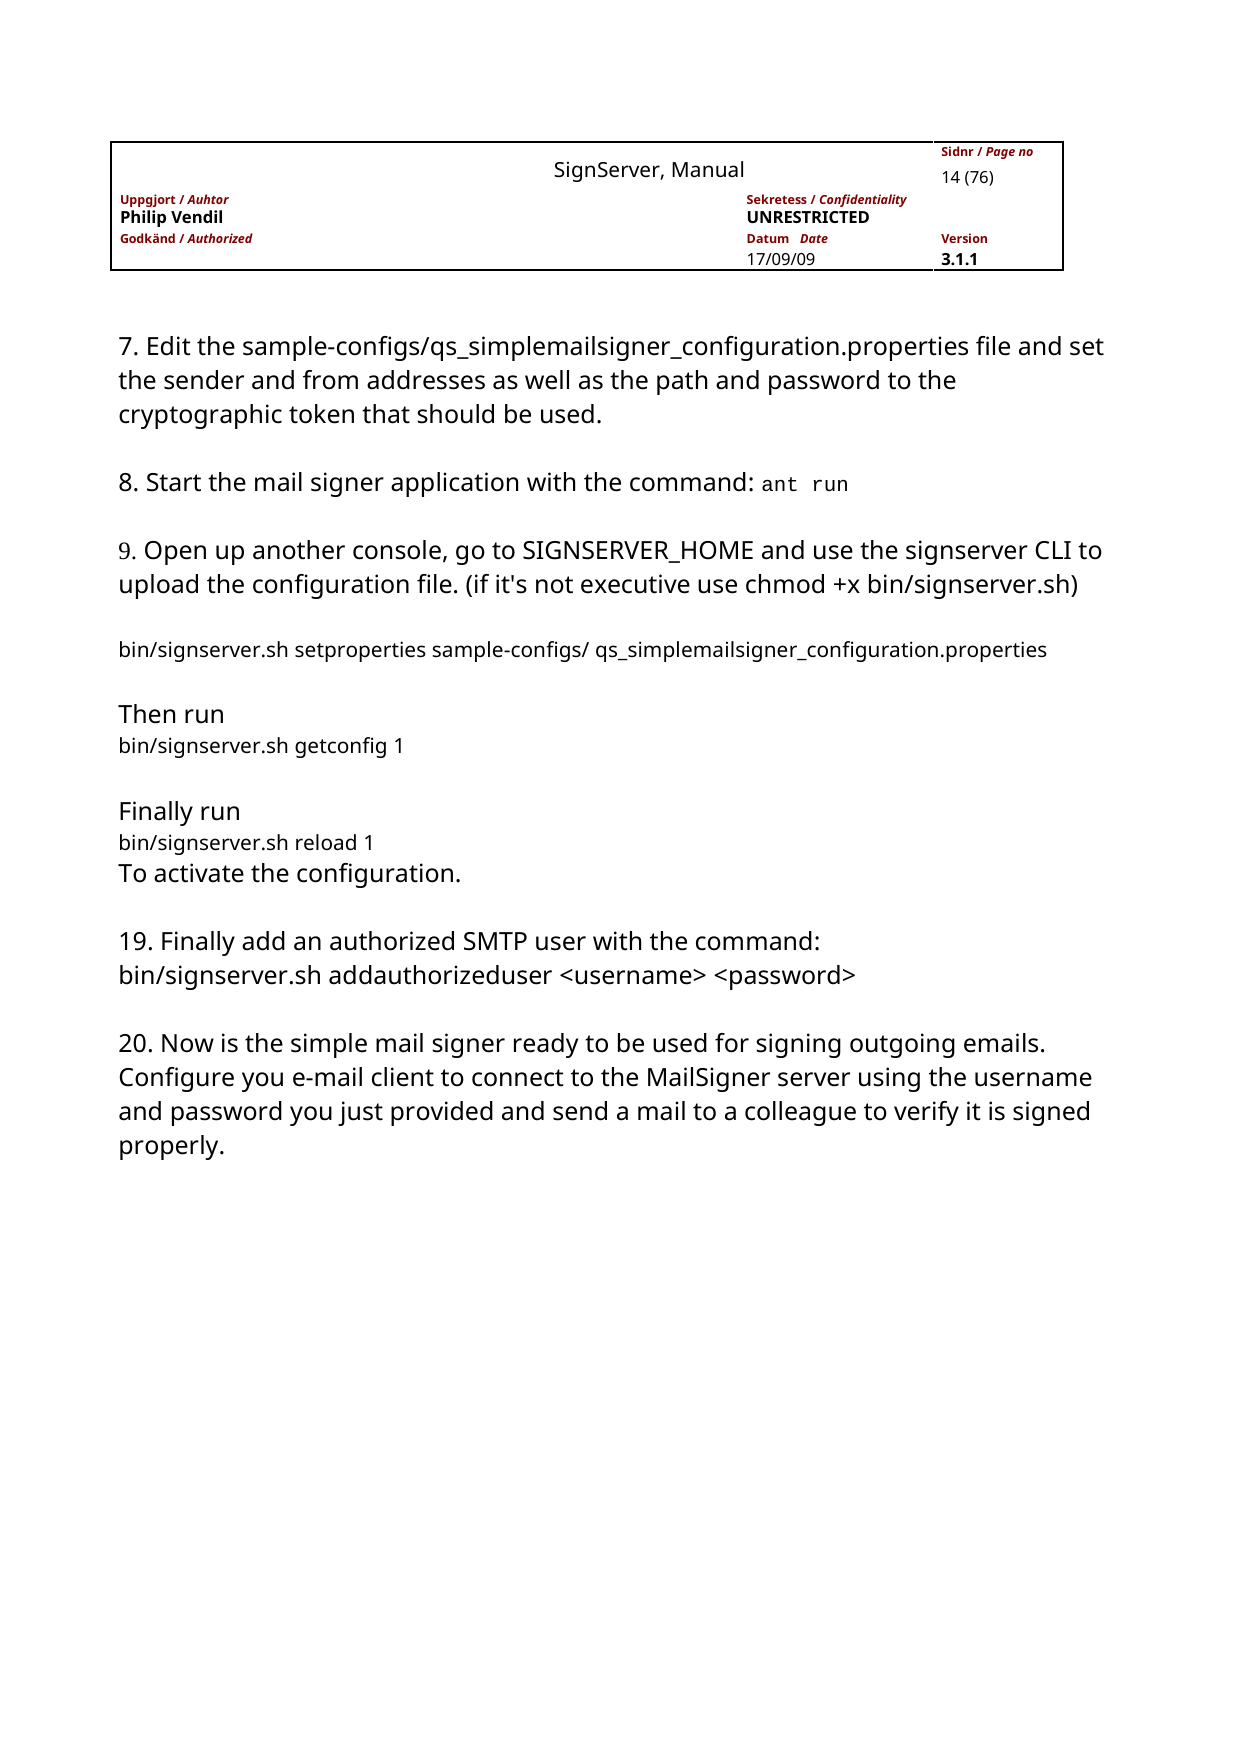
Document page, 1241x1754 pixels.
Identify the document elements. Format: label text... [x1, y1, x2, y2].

text bin/signserver.sh getconfig 1 [118, 731, 1122, 759]
text 8. Start the mail signer application with the command: ant run [118, 431, 1122, 533]
text Finally run [118, 793, 1122, 827]
text 19. Finally add an authorized SMTP user with the command: bin/signserver.sh addauthorizeduser <username> <password> [118, 924, 1122, 992]
text To activate the configuration. [118, 856, 1122, 890]
text 20. Now is the simple mail signer ready to be used for signing outgoing emails. Configure you e-mail client to connect to the MailSigner server using the username and password you just provided and send a mail to a colleague to verify it is signed properly. [118, 992, 1122, 1162]
text 7. Edit the sample-configs/qs_simplemailsigner_configuration.properties file and set the sender and from addresses as well as the path and password to the cryptographic token that should be used. [118, 329, 1122, 431]
text 9. Open up another console, go to SIGNSERVER_HOME and use the signserver CLI to upload the configuration file. (if it's not executive use chmod +x bin/signserver.sh) [118, 533, 1122, 601]
text Then run [118, 697, 1122, 731]
text bin/signserver.sh setproperties sample-configs/ qs_simplemailsigner_configuration.properties [118, 601, 1122, 663]
text bin/signserver.sh reload 1 [118, 827, 1122, 856]
